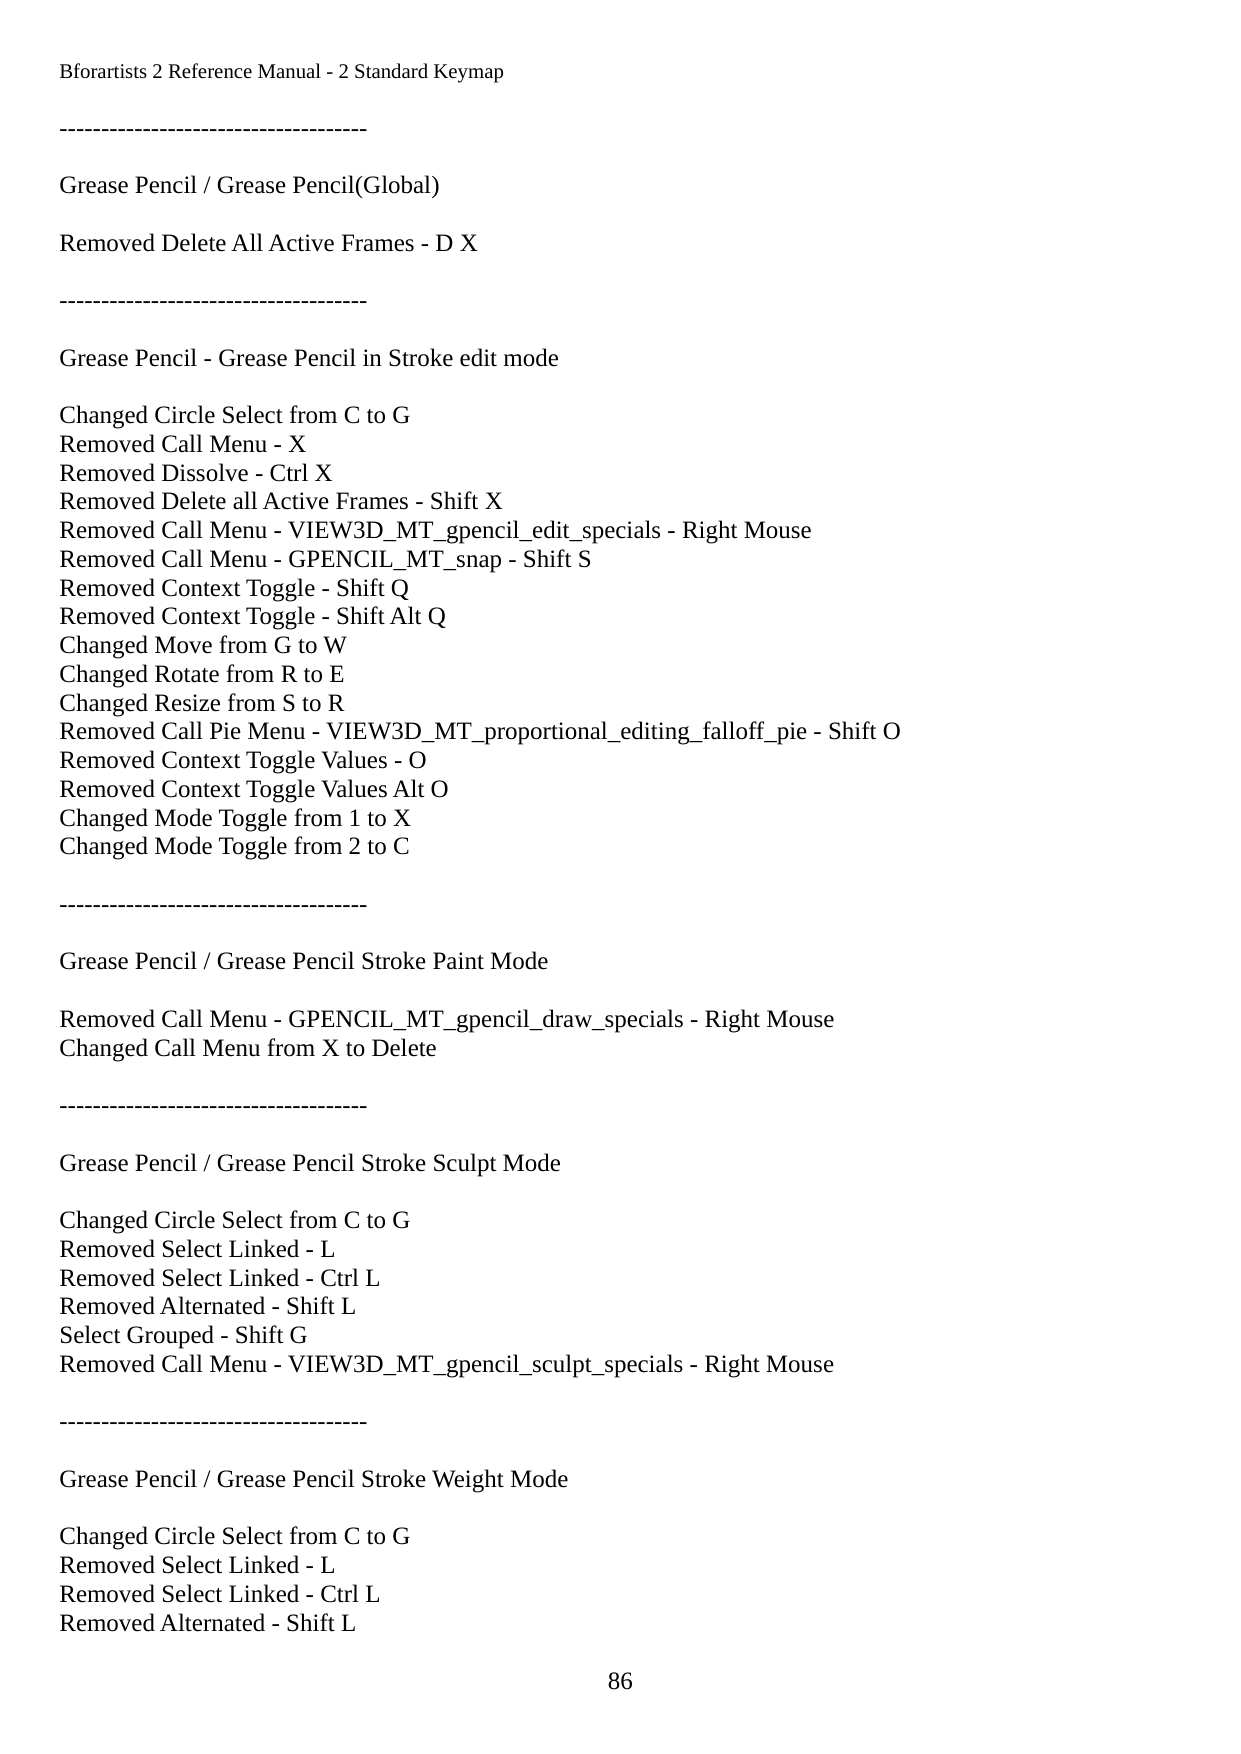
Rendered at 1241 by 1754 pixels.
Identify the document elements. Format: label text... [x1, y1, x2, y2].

text Changed Resize from S to R [59, 688, 1181, 716]
text Grease Pencil / Grease Pencil Stroke Paint Mode [59, 946, 1181, 975]
text Changed Mode Toggle from 2 to C [59, 831, 1181, 860]
text Removed Context Toggle - Shift Q [59, 573, 1181, 601]
text Removed Dissolve - Ctrl X [59, 458, 1181, 486]
text Removed Delete All Active Frames - D X [59, 228, 1181, 256]
text Grease Pencil / Grease Pencil Stroke Weight Mode [59, 1464, 1181, 1493]
text Removed Call Menu - VIEW3D_MT_gpencil_edit_specials - Right Mouse [59, 515, 1181, 544]
text ------------------------------------- [59, 113, 1181, 141]
text Removed Alternated - Shift L [59, 1291, 1181, 1320]
text Removed Alternated - Shift L [59, 1608, 1181, 1636]
text ------------------------------------- [59, 285, 1181, 314]
text Changed Circle Select from C to G [59, 1521, 1181, 1550]
text Changed Circle Select from C to G [59, 1205, 1181, 1234]
text Removed Call Menu - VIEW3D_MT_gpencil_sculpt_specials - Right Mouse [59, 1349, 1181, 1378]
text Removed Call Pie Menu - VIEW3D_MT_proportional_editing_falloff_pie - Shift O [59, 716, 1181, 745]
text Changed Rotate from R to E [59, 659, 1181, 688]
text Removed Select Linked - L [59, 1234, 1181, 1263]
text Changed Call Menu from X to Delete [59, 1033, 1181, 1061]
text Grease Pencil / Grease Pencil Stroke Sculpt Mode [59, 1148, 1181, 1176]
text Grease Pencil / Grease Pencil(Global) [59, 170, 1181, 199]
text Changed Mode Toggle from 1 to X [59, 803, 1181, 831]
text Removed Context Toggle Values Alt O [59, 774, 1181, 803]
text Changed Move from G to W [59, 630, 1181, 659]
text Removed Call Menu - X [59, 429, 1181, 458]
text Changed Circle Select from C to G [59, 400, 1181, 429]
text Removed Delete all Active Frames - Shift X [59, 486, 1181, 515]
text Removed Context Toggle - Shift Alt Q [59, 601, 1181, 630]
text Grease Pencil - Grease Pencil in Stroke edit mode [59, 343, 1181, 371]
text Removed Select Linked - Ctrl L [59, 1263, 1181, 1291]
text ------------------------------------- [59, 1090, 1181, 1119]
text ------------------------------------- [59, 889, 1181, 918]
text Removed Call Menu - GPENCIL_MT_snap - Shift S [59, 544, 1181, 573]
text Select Grouped - Shift G [59, 1320, 1181, 1349]
text ------------------------------------- [59, 1406, 1181, 1435]
text Removed Context Toggle Values - O [59, 745, 1181, 774]
text Removed Call Menu - GPENCIL_MT_gpencil_draw_specials - Right Mouse [59, 1004, 1181, 1033]
text Removed Select Linked - L [59, 1550, 1181, 1579]
text Removed Select Linked - Ctrl L [59, 1579, 1181, 1608]
